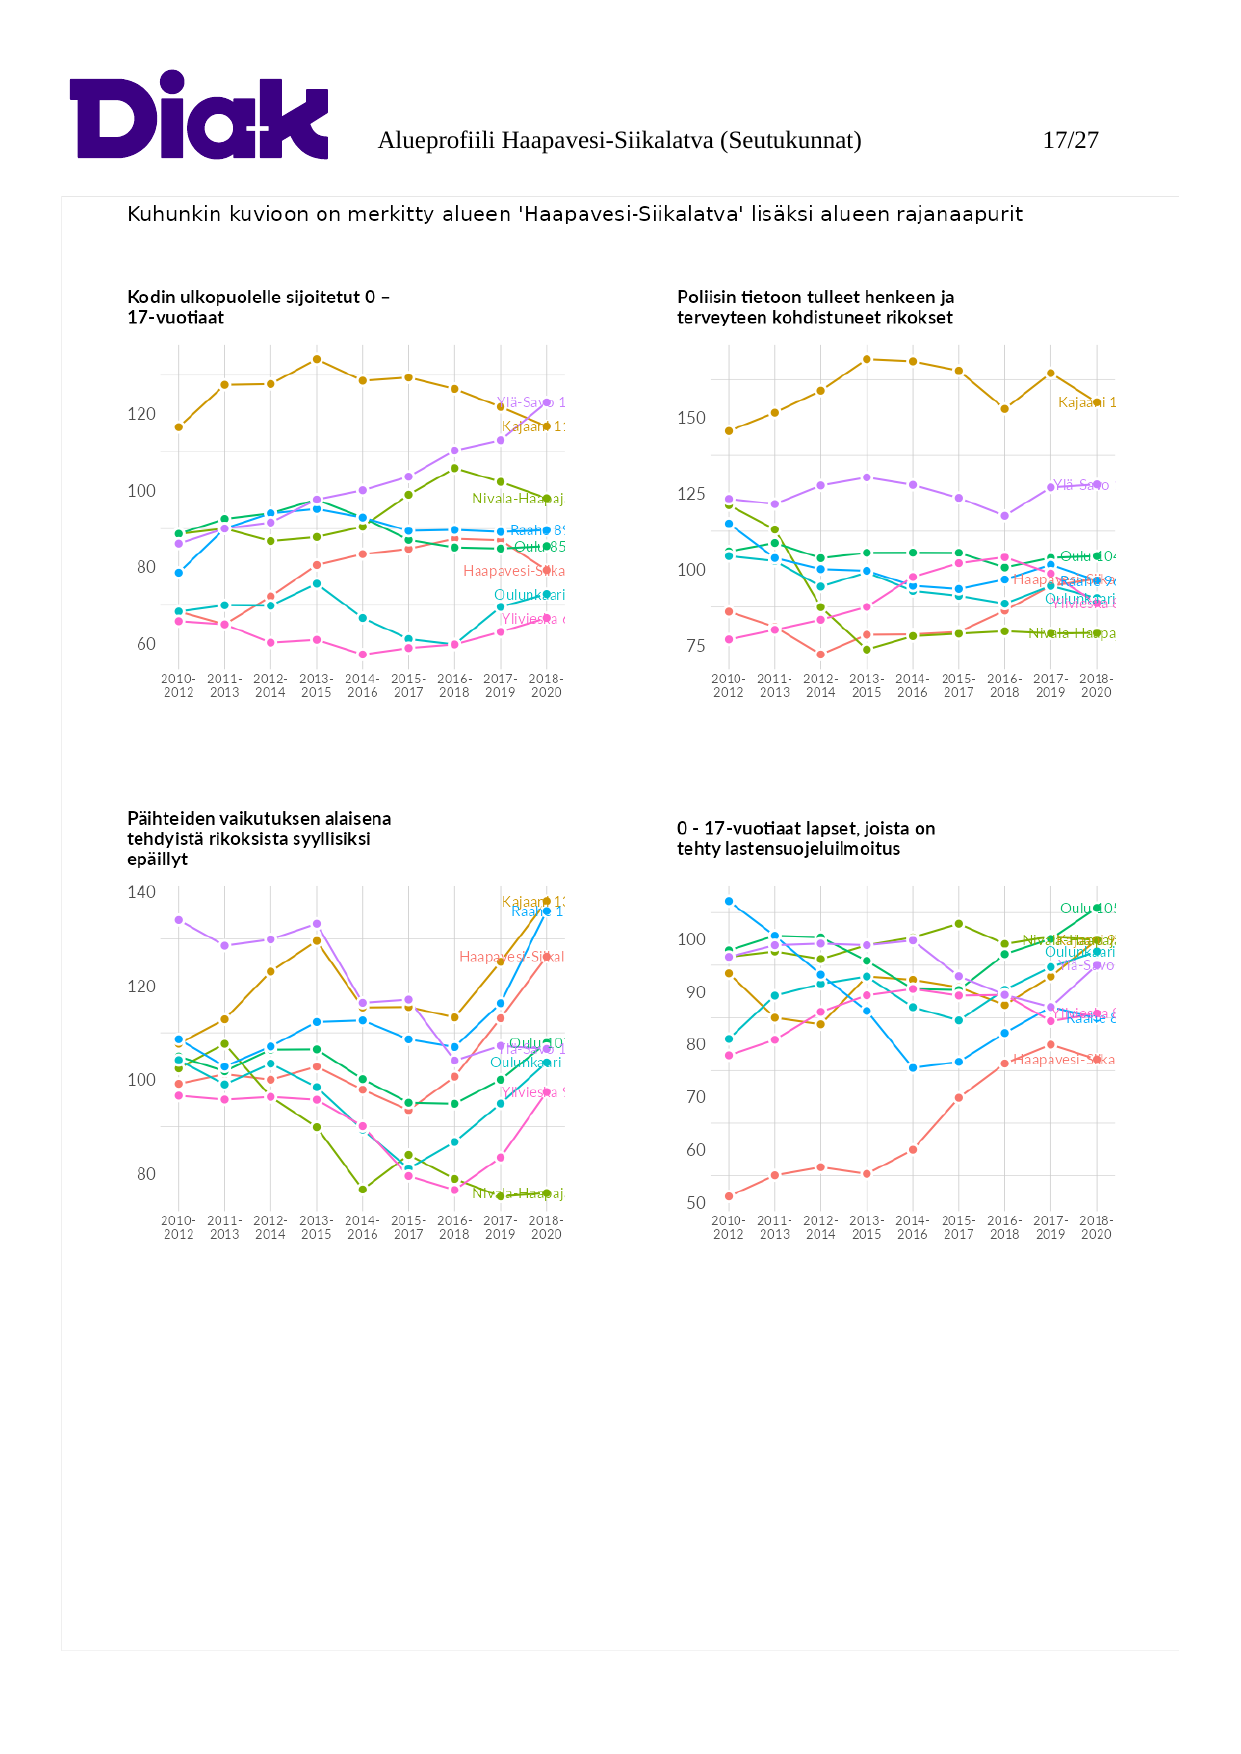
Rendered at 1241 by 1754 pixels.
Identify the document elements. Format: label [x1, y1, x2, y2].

picture [61, 196, 1179, 1651]
